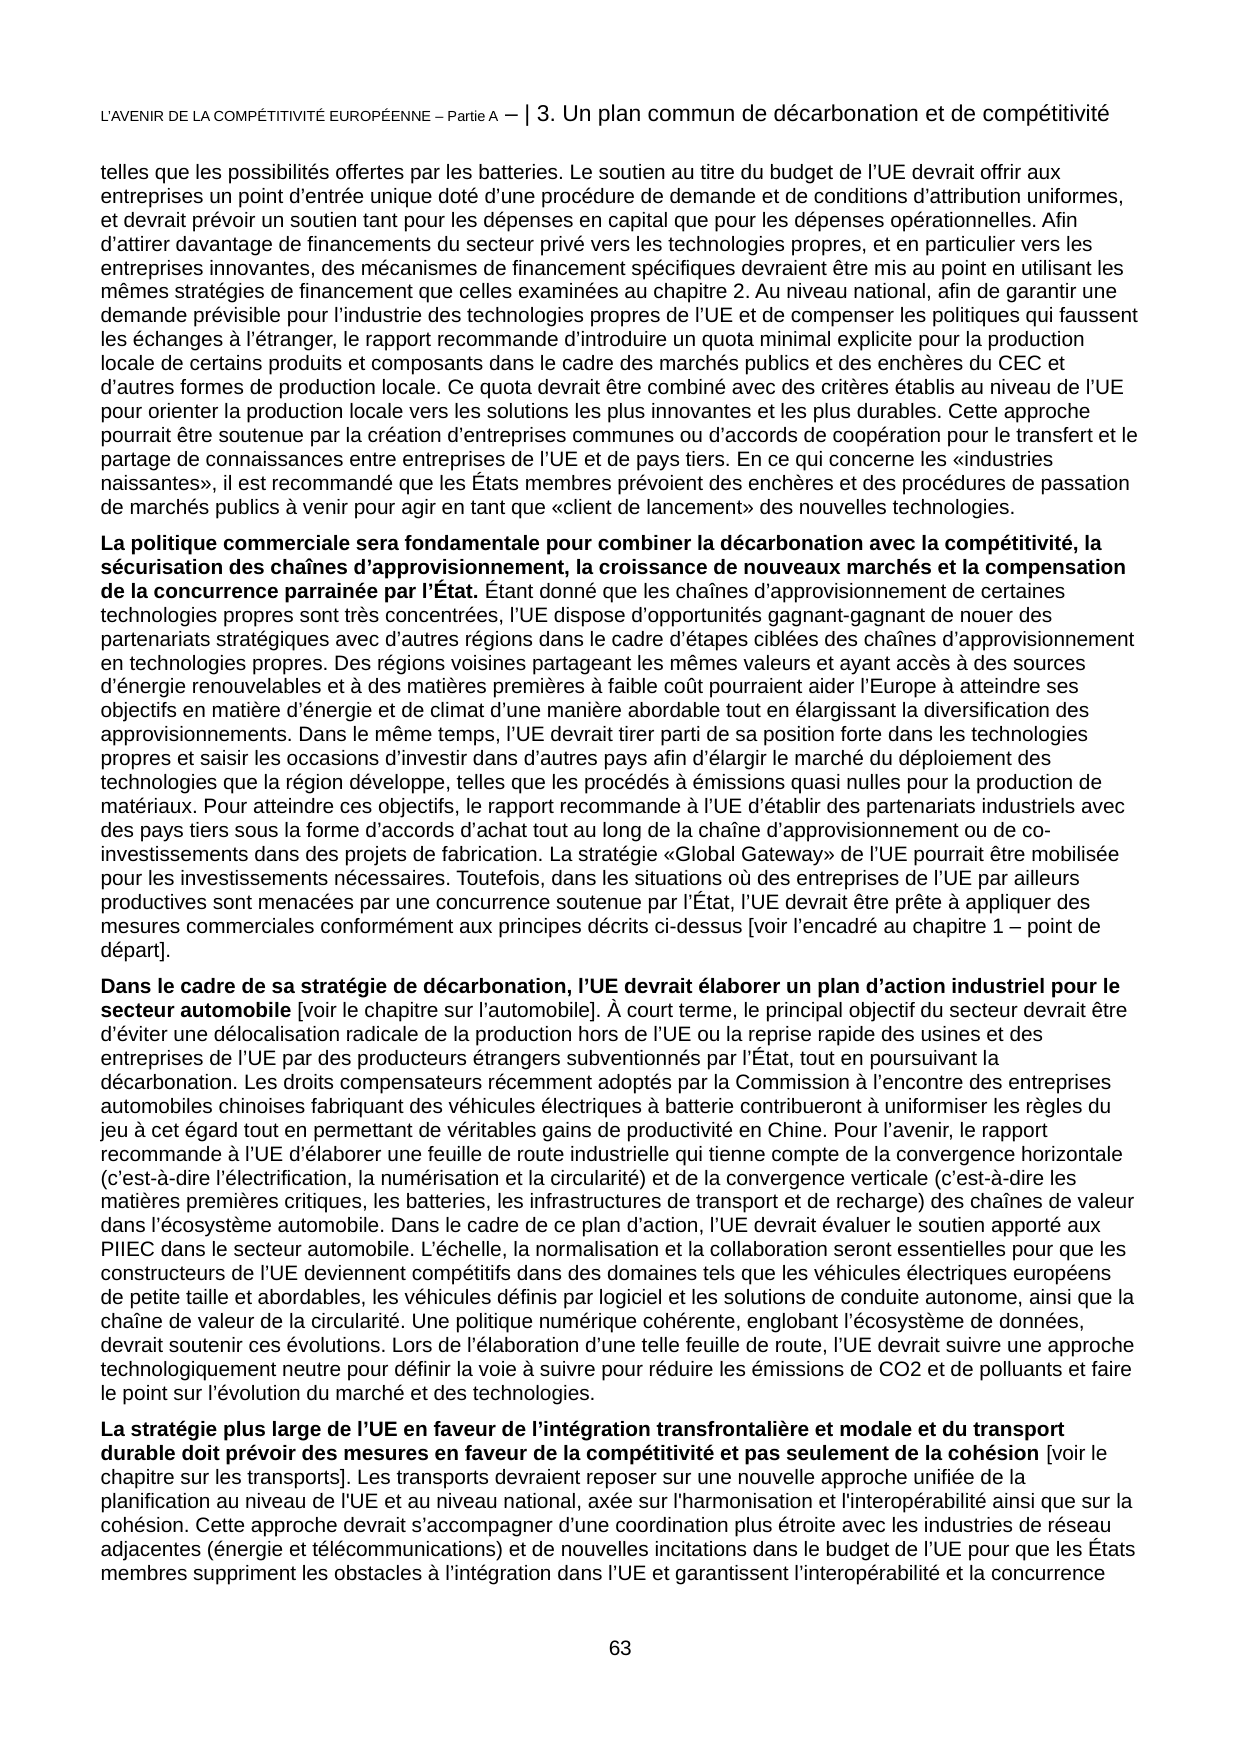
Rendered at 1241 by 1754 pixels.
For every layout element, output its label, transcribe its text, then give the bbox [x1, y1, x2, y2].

text La stratégie plus large de l’UE en faveur de l’intégration transfrontalière et modale et du transport durable doit prévoir des mesures en faveur de la compétitivité et pas seulement de la cohésion [voir le chapitre sur les transports]. Les transports devraient reposer sur une nouvelle approche unifiée de la planification au niveau de l'UE et au niveau national, axée sur l'harmonisation et l'interopérabilité ainsi que sur la cohésion. Cette approche devrait s’accompagner d’une coordination plus étroite avec les industries de réseau adjacentes (énergie et télécommunications) et de nouvelles incitations dans le budget de l’UE pour que les États membres suppriment les obstacles à l’intégration dans l’UE et garantissent l’interopérabilité et la concurrence [100, 1417, 1140, 1584]
text telles que les possibilités offertes par les batteries. Le soutien au titre du budget de l’UE devrait offrir aux entreprises un point d’entrée unique doté d’une procédure de demande et de conditions d’attribution uniformes, et devrait prévoir un soutien tant pour les dépenses en capital que pour les dépenses opérationnelles. Afin d’attirer davantage de financements du secteur privé vers les technologies propres, et en particulier vers les entreprises innovantes, des mécanismes de financement spécifiques devraient être mis au point en utilisant les mêmes stratégies de financement que celles examinées au chapitre 2. Au niveau national, afin de garantir une demande prévisible pour l’industrie des technologies propres de l’UE et de compenser les politiques qui faussent les échanges à l’étranger, le rapport recommande d’introduire un quota minimal explicite pour la production locale de certains produits et composants dans le cadre des marchés publics et des enchères du CEC et d’autres formes de production locale. Ce quota devrait être combiné avec des critères établis au niveau de l’UE pour orienter la production locale vers les solutions les plus innovantes et les plus durables. Cette approche pourrait être soutenue par la création d’entreprises communes ou d’accords de coopération pour le transfert et le partage de connaissances entre entreprises de l’UE et de pays tiers. En ce qui concerne les «industries naissantes», il est recommandé que les États membres prévoient des enchères et des procédures de passation de marchés publics à venir pour agir en tant que «client de lancement» des nouvelles technologies. [100, 159, 1140, 519]
text Dans le cadre de sa stratégie de décarbonation, l’UE devrait élaborer un plan d’action industriel pour le secteur automobile [voir le chapitre sur l’automobile]. À court terme, le principal objectif du secteur devrait être d’éviter une délocalisation radicale de la production hors de l’UE ou la reprise rapide des usines et des entreprises de l’UE par des producteurs étrangers subventionnés par l’État, tout en poursuivant la décarbonation. Les droits compensateurs récemment adoptés par la Commission à l’encontre des entreprises automobiles chinoises fabriquant des véhicules électriques à batterie contribueront à uniformiser les règles du jeu à cet égard tout en permettant de véritables gains de productivité en Chine. Pour l’avenir, le rapport recommande à l’UE d’élaborer une feuille de route industrielle qui tienne compte de la convergence horizontale (c’est-à-dire l’électrification, la numérisation et la circularité) et de la convergence verticale (c’est-à-dire les matières premières critiques, les batteries, les infrastructures de transport et de recharge) des chaînes de valeur dans l’écosystème automobile. Dans le cadre de ce plan d’action, l’UE devrait évaluer le soutien apporté aux PIIEC dans le secteur automobile. L’échelle, la normalisation et la collaboration seront essentielles pour que les constructeurs de l’UE deviennent compétitifs dans des domaines tels que les véhicules électriques européens de petite taille et abordables, les véhicules définis par logiciel et les solutions de conduite autonome, ainsi que la chaîne de valeur de la circularité. Une politique numérique cohérente, englobant l’écosystème de données, devrait soutenir ces évolutions. Lors de l’élaboration d’une telle feuille de route, l’UE devrait suivre une approche technologiquement neutre pour définir la voie à suivre pour réduire les émissions de CO2 et de polluants et faire le point sur l’évolution du marché et des technologies. [100, 974, 1140, 1405]
text La politique commerciale sera fondamentale pour combiner la décarbonation avec la compétitivité, la sécurisation des chaînes d’approvisionnement, la croissance de nouveaux marchés et la compensation de la concurrence parrainée par l’État. Étant donné que les chaînes d’approvisionnement de certaines technologies propres sont très concentrées, l’UE dispose d’opportunités gagnant-gagnant de nouer des partenariats stratégiques avec d’autres régions dans le cadre d’étapes ciblées des chaînes d’approvisionnement en technologies propres. Des régions voisines partageant les mêmes valeurs et ayant accès à des sources d’énergie renouvelables et à des matières premières à faible coût pourraient aider l’Europe à atteindre ses objectifs en matière d’énergie et de climat d’une manière abordable tout en élargissant la diversification des approvisionnements. Dans le même temps, l’UE devrait tirer parti de sa position forte dans les technologies propres et saisir les occasions d’investir dans d’autres pays afin d’élargir le marché du déploiement des technologies que la région développe, telles que les procédés à émissions quasi nulles pour la production de matériaux. Pour atteindre ces objectifs, le rapport recommande à l’UE d’établir des partenariats industriels avec des pays tiers sous la forme d’accords d’achat tout au long de la chaîne d’approvisionnement ou de co-investissements dans des projets de fabrication. La stratégie «Global Gateway» de l’UE pourrait être mobilisée pour les investissements nécessaires. Toutefois, dans les situations où des entreprises de l’UE par ailleurs productives sont menacées par une concurrence soutenue par l’État, l’UE devrait être prête à appliquer des mesures commerciales conformément aux principes décrits ci-dessus [voir l’encadré au chapitre 1 – point de départ]. [100, 531, 1140, 962]
